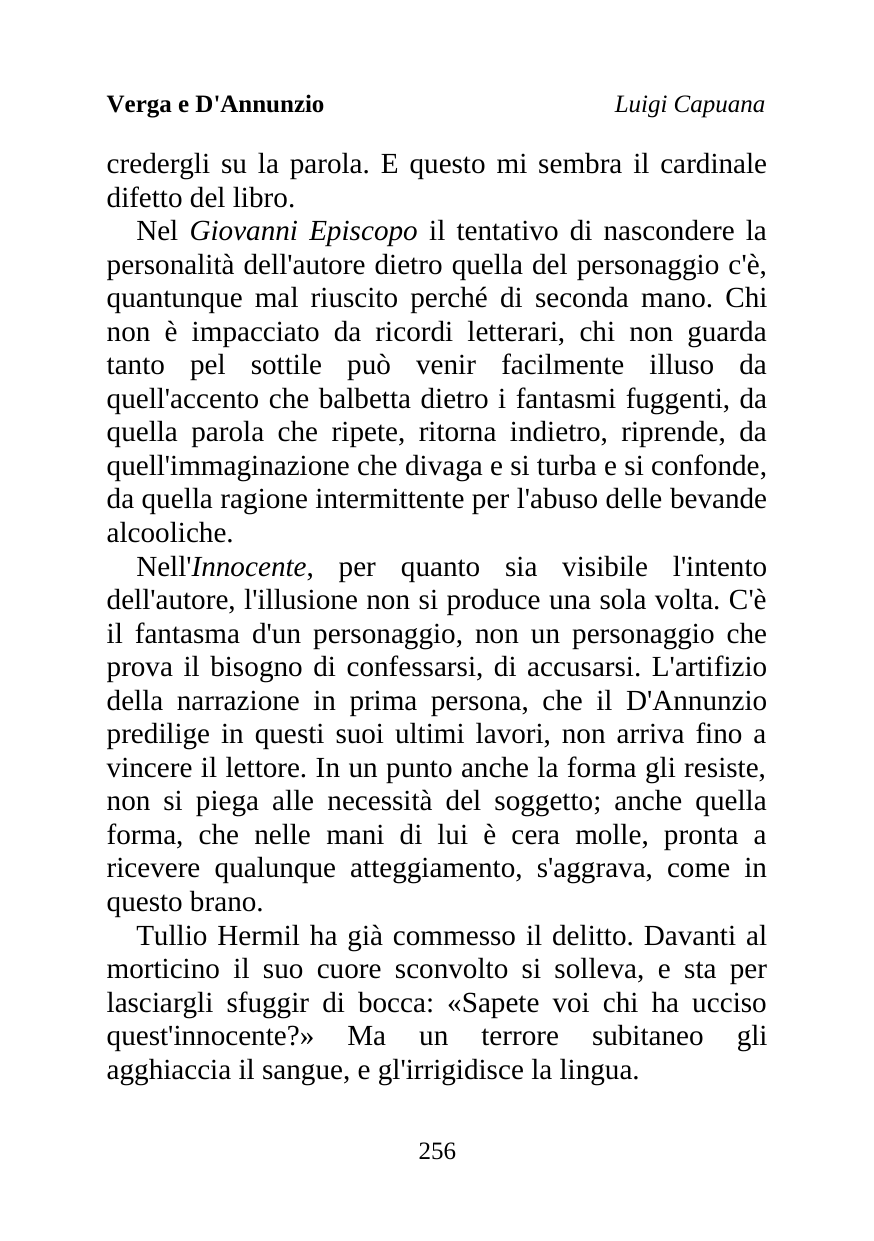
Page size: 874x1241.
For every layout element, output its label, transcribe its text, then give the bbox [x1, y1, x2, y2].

text Nel Giovanni Episcopo il tentativo di nascondere la personalità dell'autore dietro quella del personaggio c'è, quantunque mal riuscito perché di seconda mano. Chi non è impacciato da ricordi letterari, chi non guarda tanto pel sottile può venir facilmente illuso da quell'accento che balbetta dietro i fantasmi fuggenti, da quella parola che ripete, ritorna indietro, riprende, da quell'immaginazione che divaga e si turba e si confonde, da quella ragione intermittente per l'abuso delle bevande alcooliche. [106, 213, 768, 549]
text Nell'Innocente, per quanto sia visibile l'intento dell'autore, l'illusione non si produce una sola volta. C'è il fantasma d'un personaggio, non un personaggio che prova il bisogno di confessarsi, di accusarsi. L'artifizio della narrazione in prima persona, che il D'Annunzio predilige in questi suoi ultimi lavori, non arriva fino a vincere il lettore. In un punto anche la forma gli resiste, non si piega alle necessità del soggetto; anche quella forma, che nelle mani di lui è cera molle, pronta a ricevere qualunque atteggiamento, s'aggrava, come in questo brano. [106, 549, 768, 918]
text credergli su la parola. E questo mi sembra il cardinale difetto del libro. [106, 146, 768, 213]
text Tullio Hermil ha già commesso il delitto. Davanti al morticino il suo cuore sconvolto si solleva, e sta per lasciargli sfuggir di bocca: «Sapete voi chi ha ucciso quest'innocente?» Ma un terrore subitaneo gli agghiaccia il sangue, e gl'irrigidisce la lingua. [106, 918, 768, 1085]
